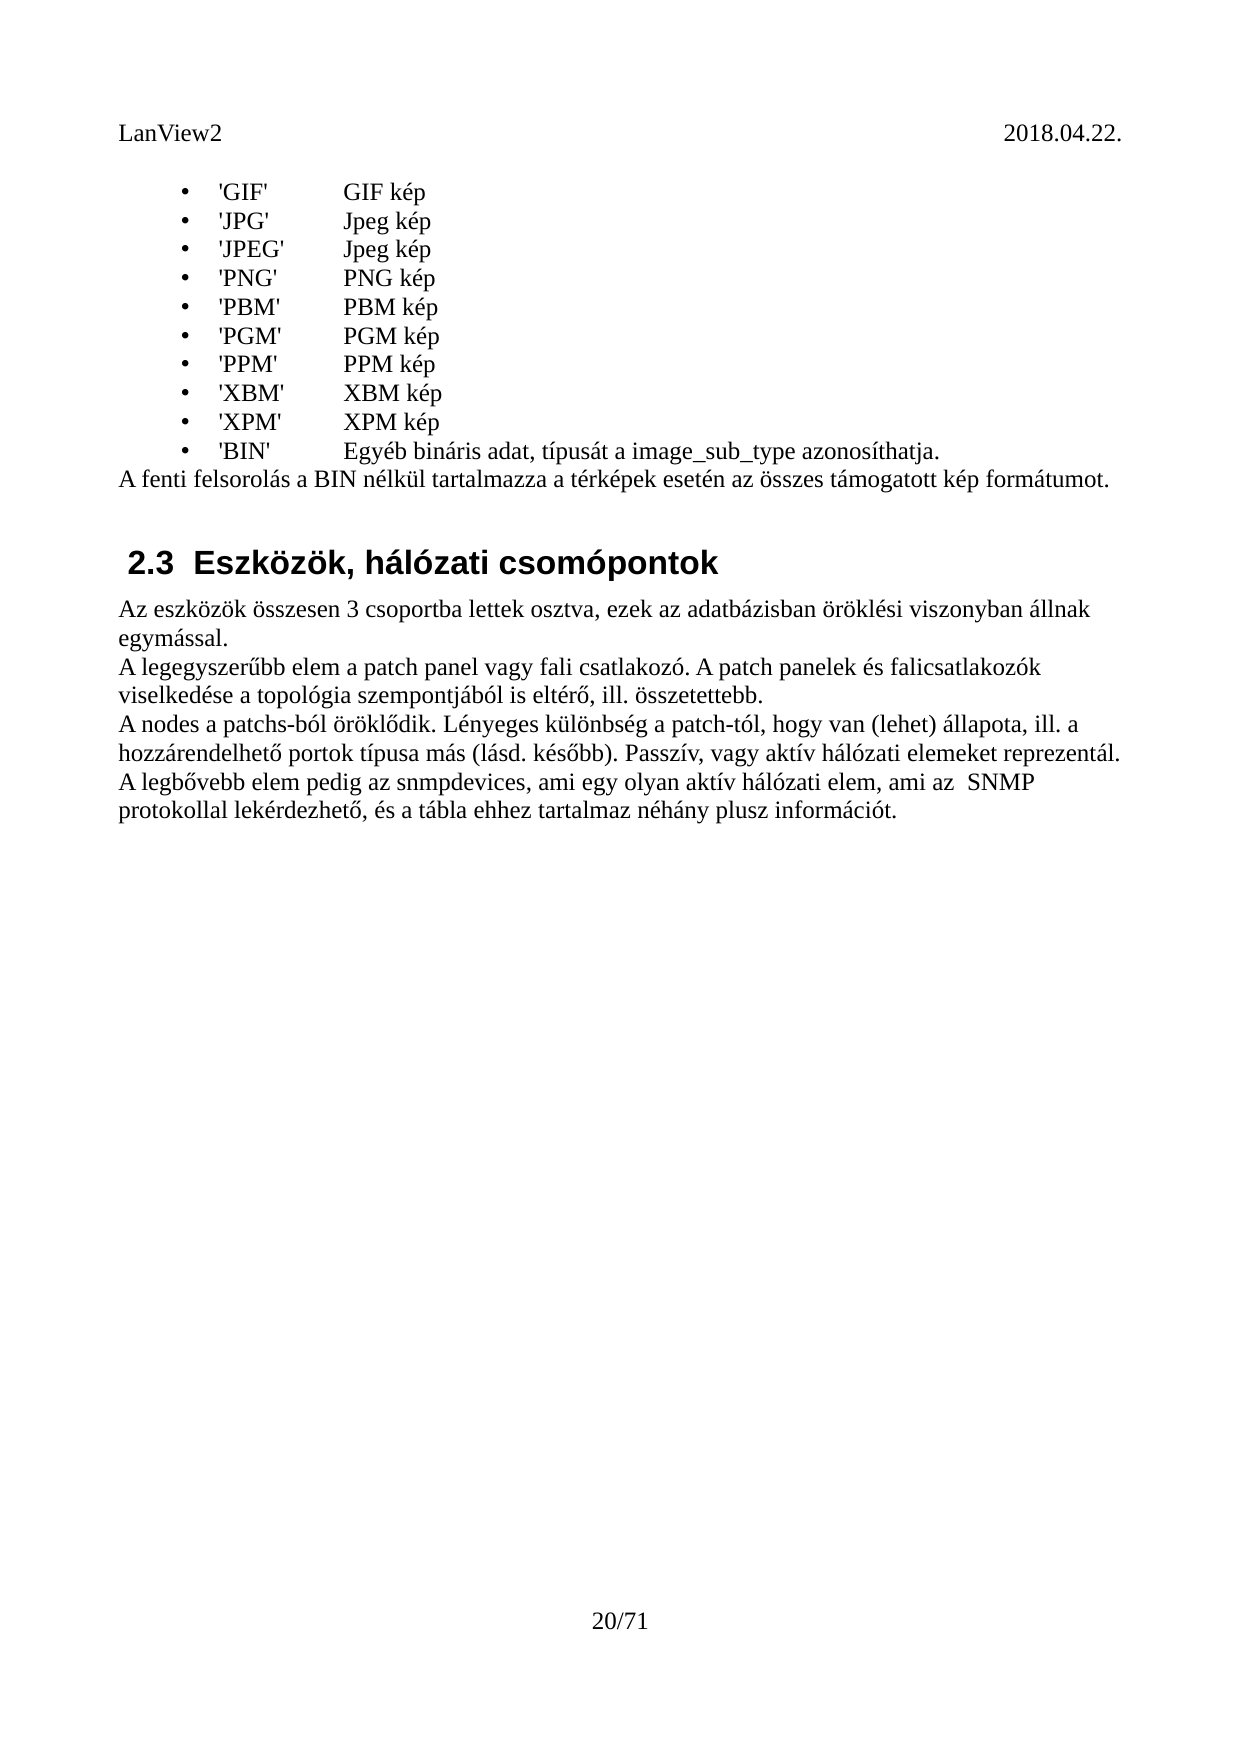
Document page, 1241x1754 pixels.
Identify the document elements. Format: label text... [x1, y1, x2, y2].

list 'XPM' XPM kép [181, 407, 1122, 436]
text Az eszközök összesen 3 csoportba lettek osztva, ezek az adatbázisban öröklési viszonyban állnak egymással. [118, 594, 1122, 652]
text A nodes a patchs-ból öröklődik. Lényeges különbség a patch-tól, hogy van (lehet) állapota, ill. a hozzárendelhető portok típusa más (lásd. később). Passzív, vagy aktív hálózati elemeket reprezentál. [118, 709, 1122, 767]
text A legbővebb elem pedig az snmpdevices, ami egy olyan aktív hálózati elem, ami az SNMP protokollal lekérdezhető, és a tábla ehhez tartalmaz néhány plusz információt. [118, 767, 1122, 824]
list 'GIF' GIF kép [181, 177, 1122, 206]
list 'JPEG' Jpeg kép [181, 234, 1122, 263]
list 'JPG' Jpeg kép [181, 206, 1122, 234]
list 'BIN' Egyéb bináris adat, típusát a image_sub_type azonosíthatja. [181, 436, 1122, 464]
list 'PGM' PGM kép [181, 321, 1122, 349]
text A fenti felsorolás a BIN nélkül tartalmazza a térképek esetén az összes támogatott kép formátumot. [118, 464, 1122, 493]
subtitle Eszközök, hálózati csomópontok [118, 543, 1122, 582]
list 'PPM' PPM kép [181, 349, 1122, 378]
list 'XBM' XBM kép [181, 378, 1122, 407]
list 'PBM' PBM kép [181, 292, 1122, 321]
list 'PNG' PNG kép [181, 263, 1122, 292]
text A legegyszerűbb elem a patch panel vagy fali csatlakozó. A patch panelek és falicsatlakozók viselkedése a topológia szempontjából is eltérő, ill. összetettebb. [118, 652, 1122, 709]
